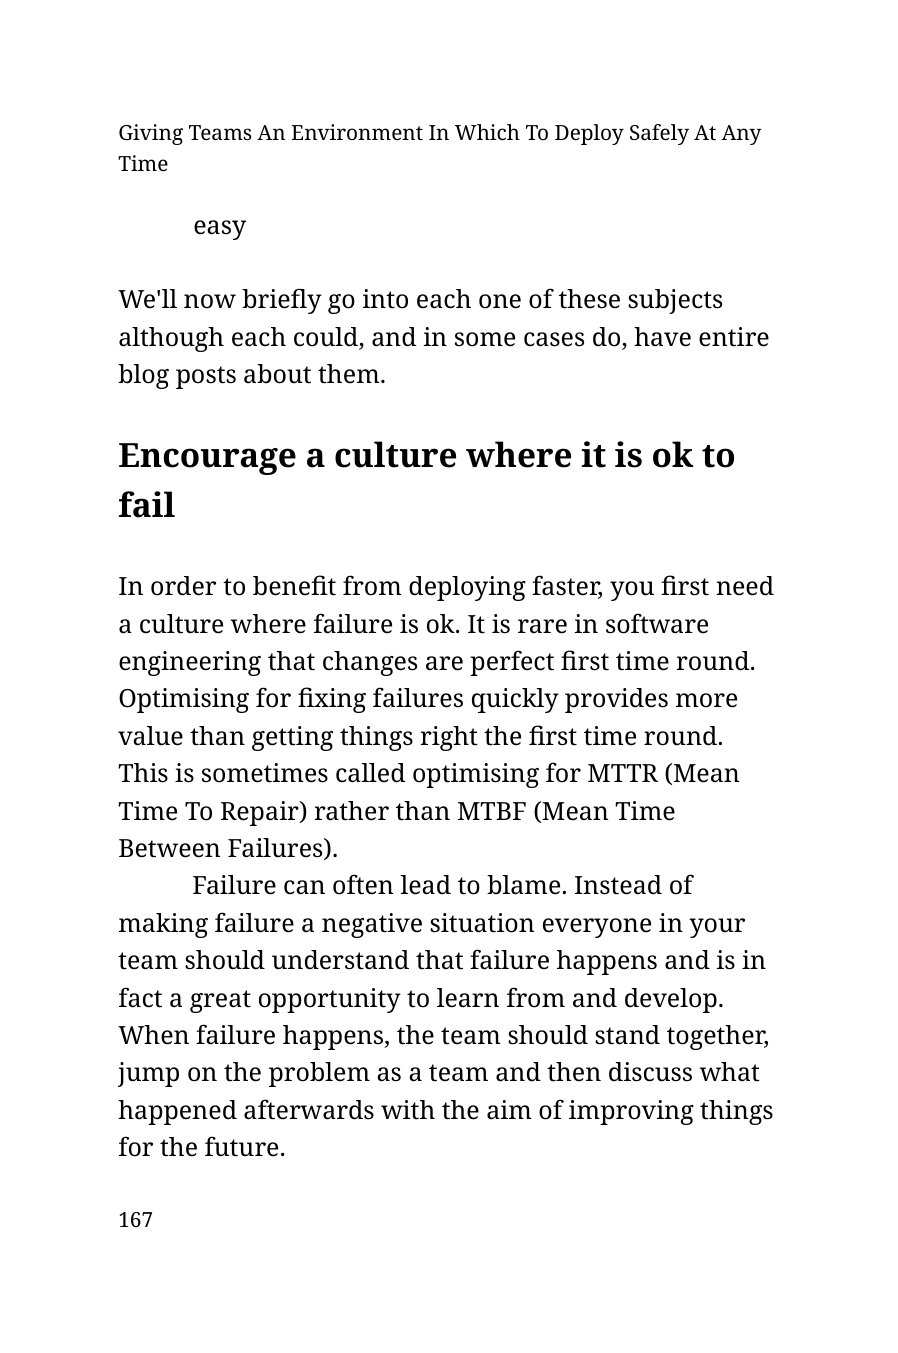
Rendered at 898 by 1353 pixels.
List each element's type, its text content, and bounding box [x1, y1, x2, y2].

text In order to benefit from deploying faster, you first need a culture where failure is ok. It is rare in software engineering that changes are perfect first time round. Optimising for fixing failures quickly provides more value than getting things right the first time round. This is sometimes called optimising for MTTR (Mean Time To Repair) rather than MTBF (Mean Time Between Failures). [118, 569, 779, 865]
text Failure can often lead to blame. Instead of making failure a negative situation everyone in your team should understand that failure happens and is in fact a great opportunity to learn from and develop. When failure happens, the team should stand together, jump on the problem as a team and then discuss what happened afterwards with the aim of improving things for the future. [118, 868, 779, 1164]
subtitle Encourage a culture where it is ok to fail [118, 432, 779, 527]
list easy [156, 207, 779, 241]
text We'll now briefly go into each one of these subjects although each could, and in some cases do, have entire blog posts about them. [118, 282, 779, 391]
